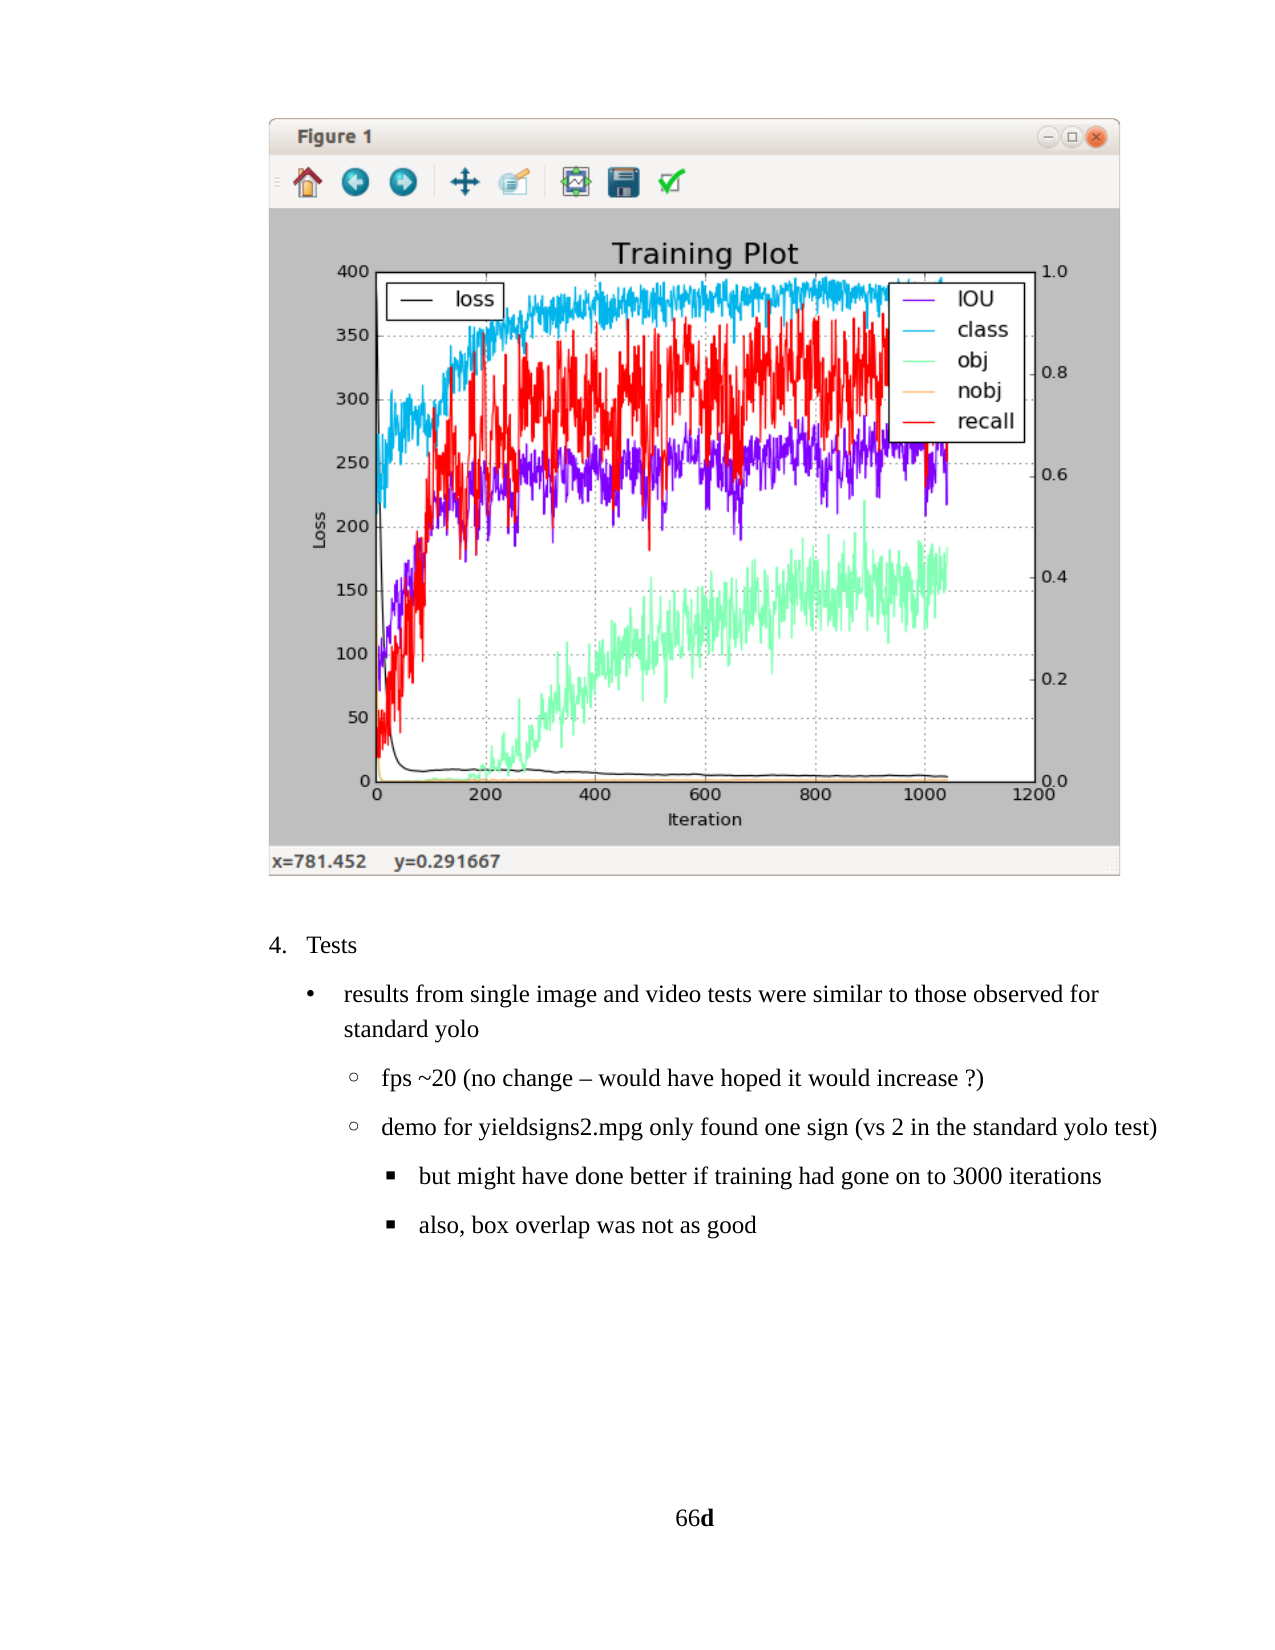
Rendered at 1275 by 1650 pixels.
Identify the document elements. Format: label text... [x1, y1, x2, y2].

list but might have done better if training had gone on to 3000 iterations [381, 1161, 1158, 1189]
list demo for yieldsigns2.mpg only found one sign (vs 2 in the standard yolo test) [344, 1112, 1158, 1141]
list also, box overlap was not as good [381, 1210, 1158, 1239]
list results from single image and video tests were similar to those observed for standard yolo [306, 979, 1158, 1042]
list fps ~20 (no change – would have hoped it would increase ?) [344, 1063, 1158, 1091]
list Tests [269, 930, 1158, 959]
picture [268, 118, 1121, 876]
